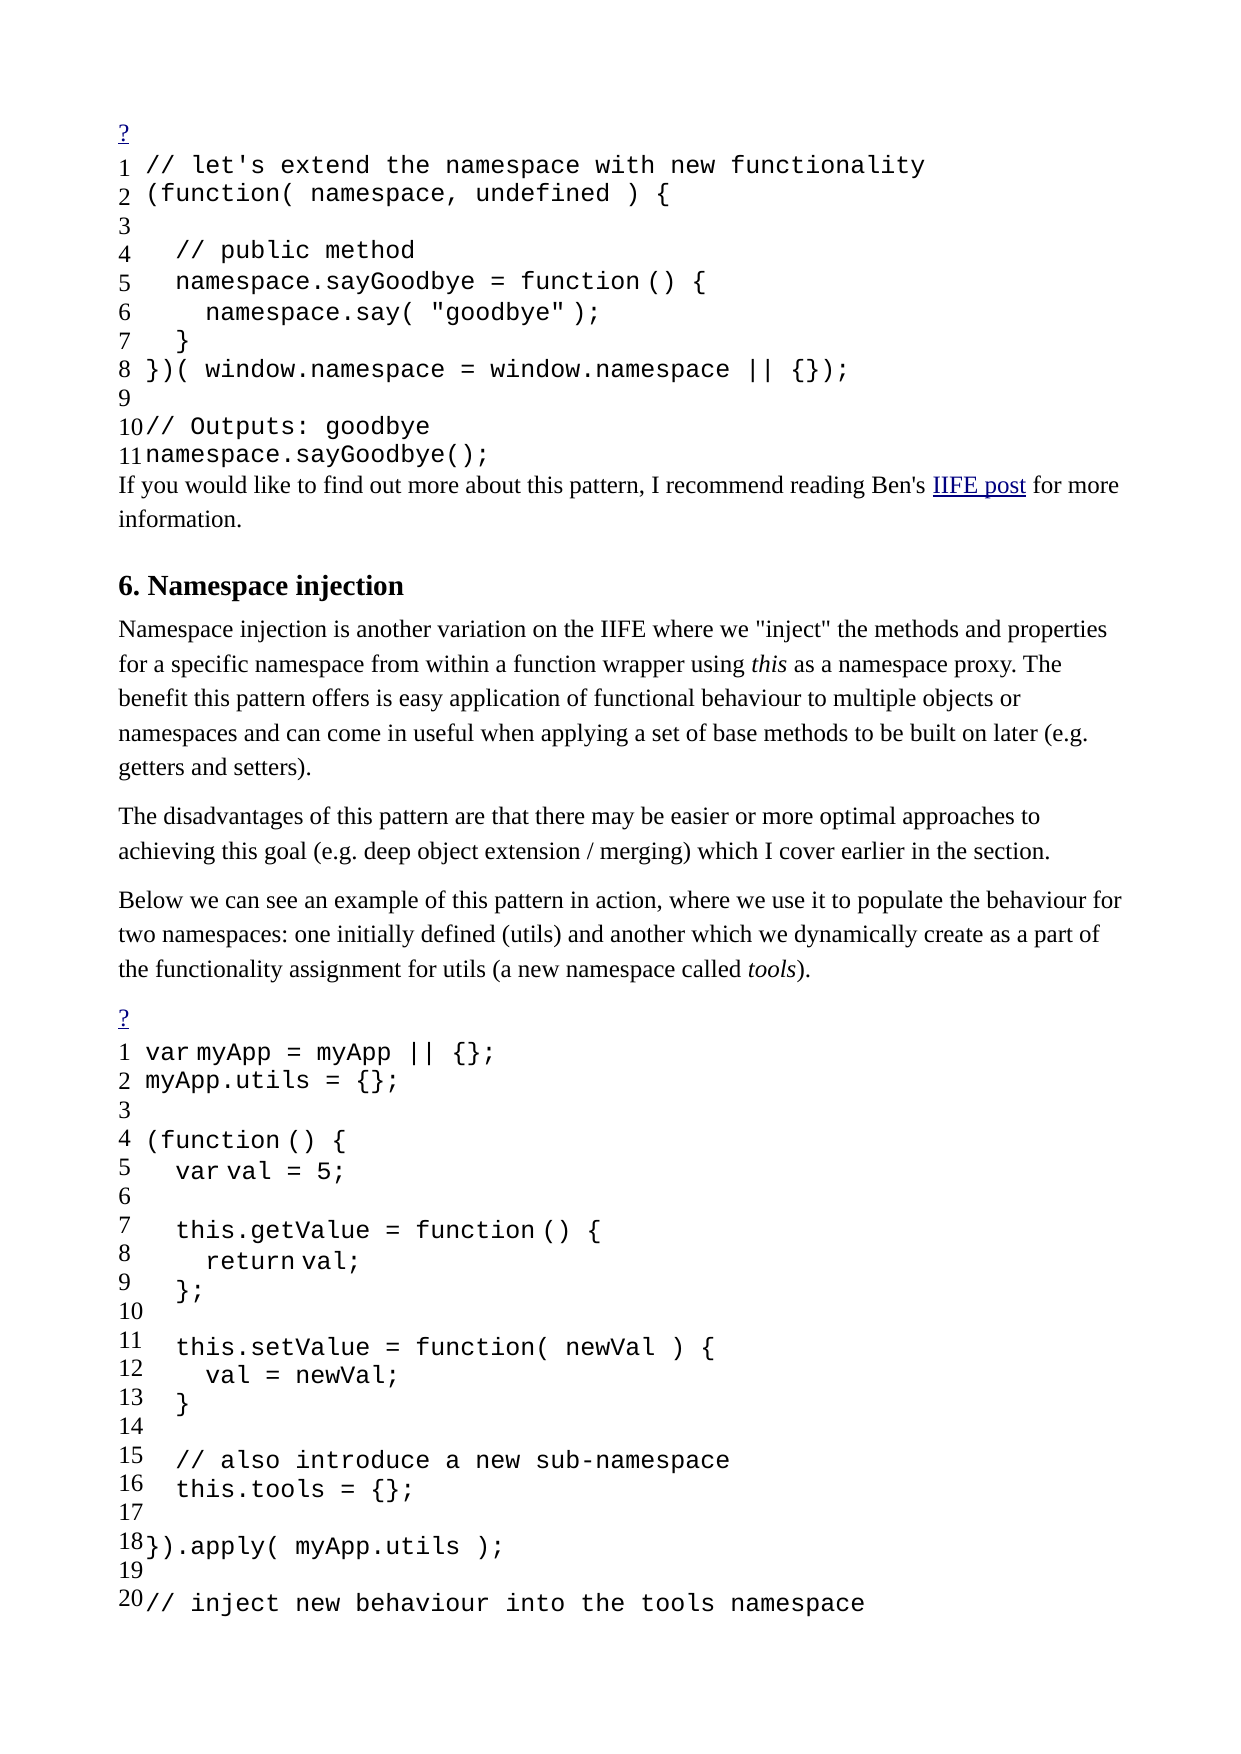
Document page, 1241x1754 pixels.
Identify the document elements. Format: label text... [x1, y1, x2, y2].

text ? [118, 118, 1122, 147]
text Below we can see an example of this pattern in action, where we use it to populate the behaviour for two namespaces: one initially defined (utils) and another which we dynamically create as a part of the functionality assignment for utils (a new namespace called tools). [118, 885, 1122, 982]
text ? [118, 1003, 1122, 1032]
subtitle 6. Namespace injection [118, 568, 1122, 602]
table_header var myApp = myApp || {}; myApp.utils = {}; (function () { var val = 5; this.getValue = function () { return val; }; this.setValue = function( newVal ) { val = newVal; } // also introduce a new sub-namespace this.tools = {}; }).apply( myApp.utils ); // inject new behaviour into the tools namespace [145, 1037, 1013, 1619]
table_header 1 2 3 4 5 6 7 8 9 10 11 12 13 14 15 16 17 18 19 20 [118, 1037, 145, 1619]
text Namespace injection is another variation on the IIFE where we "inject" the methods and properties for a specific namespace from within a function wrapper using this as a namespace proxy. The benefit this pattern offers is easy application of functional behaviour to multiple objects or namespaces and can come in useful when applying a set of base methods to be built on later (e.g. getters and setters). [118, 614, 1122, 781]
table_header 1 2 3 4 5 6 7 8 9 10 11 [118, 153, 145, 470]
text The disadvantages of this pattern are that there may be easier or more optimal approaches to achieving this goal (e.g. deep object extension / merging) which I cover earlier in the section. [118, 801, 1122, 864]
text If you would like to find out more about this pattern, I recommend reading Ben's IIFE post for more information. [118, 470, 1122, 533]
table_header // let's extend the namespace with new functionality (function( namespace, undefined ) { // public method namespace.sayGoodbye = function () { namespace.say( "goodbye" ); } })( window.namespace = window.namespace || {}); // Outputs: goodbye namespace.sayGoodbye(); [145, 153, 935, 470]
